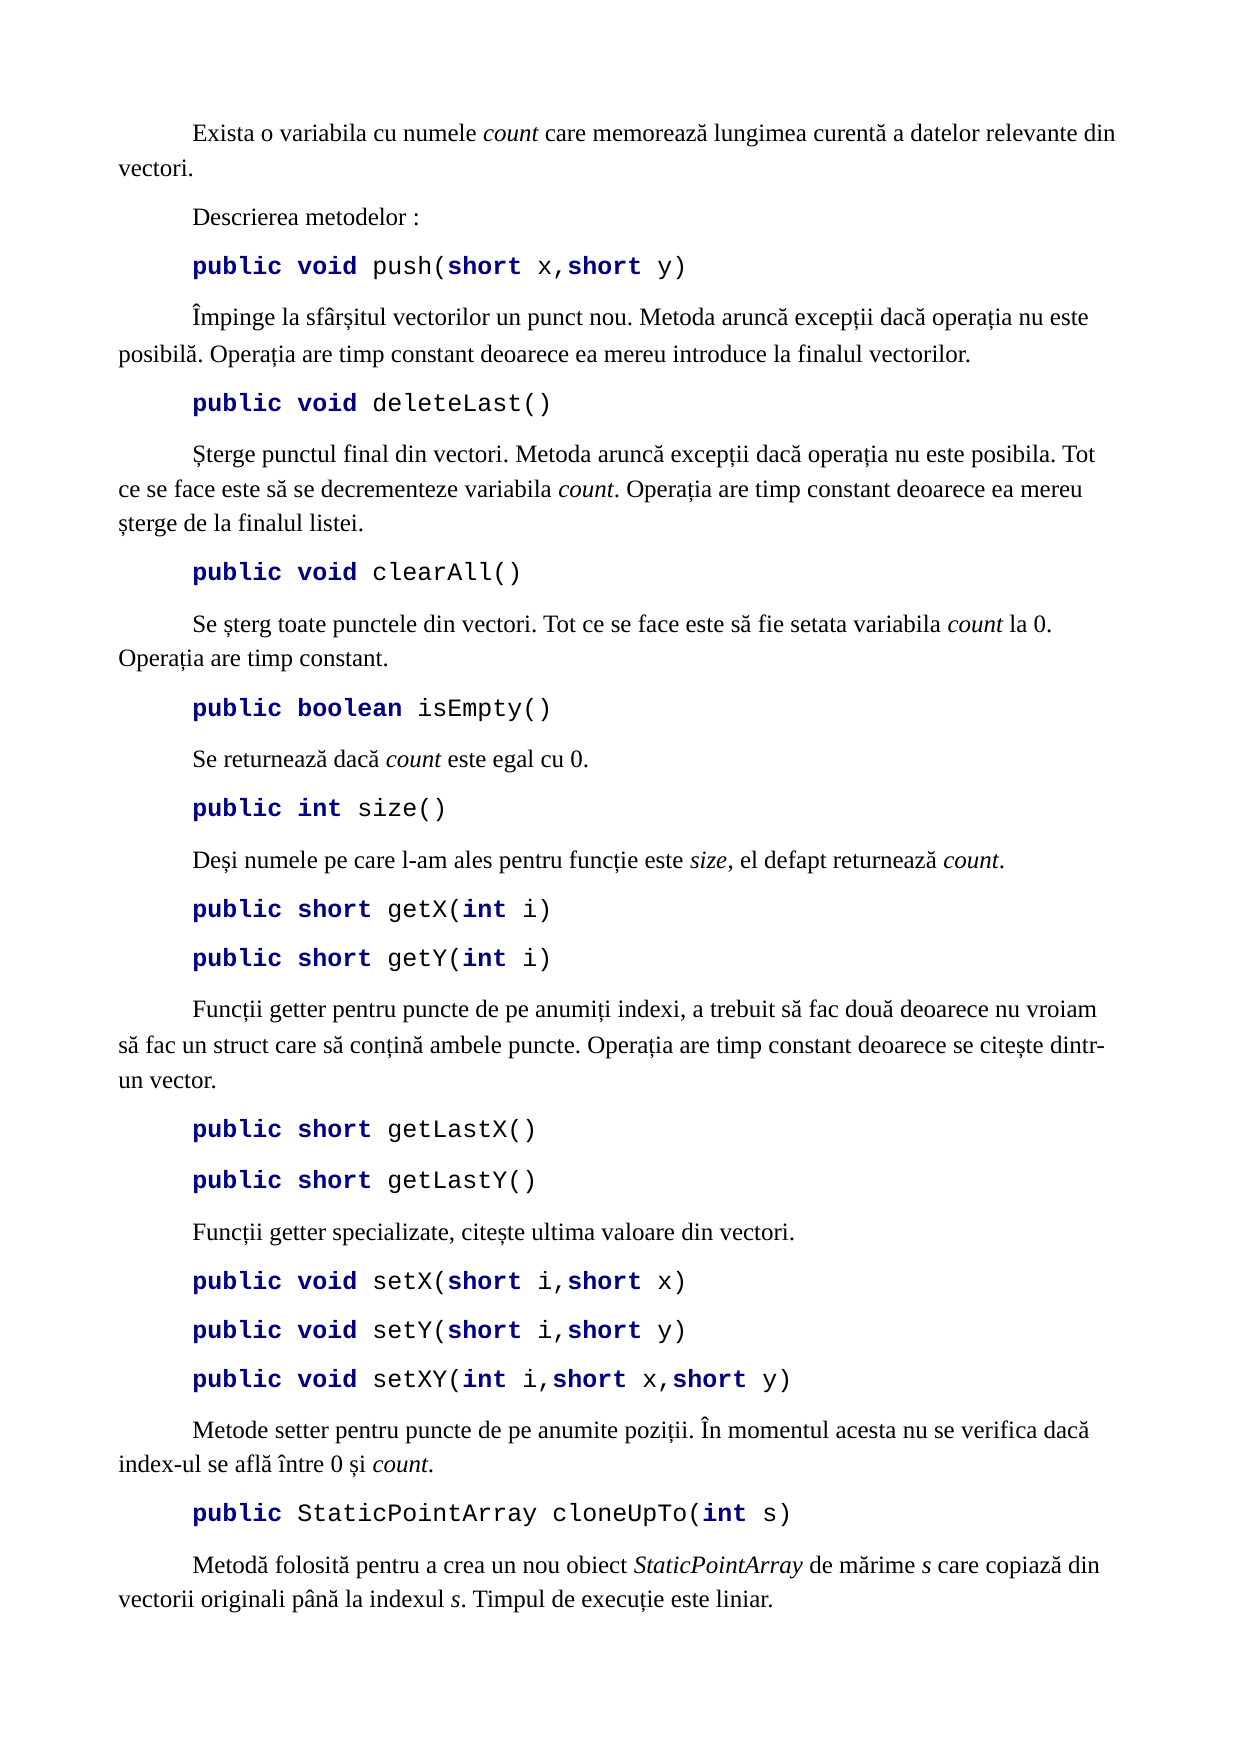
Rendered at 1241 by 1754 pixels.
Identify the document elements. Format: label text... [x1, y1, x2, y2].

text public short getY(int i) [118, 945, 1122, 974]
text Șterge punctul final din vectori. Metoda aruncă excepții dacă operația nu este posibila. Tot ce se face este să se decrementeze variabila count. Operația are timp constant deoarece ea mereu șterge de la finalul listei. [118, 439, 1122, 537]
text public short getLastY() [118, 1166, 1122, 1196]
text public int size() [118, 793, 1122, 824]
text public boolean isEmpty() [118, 693, 1122, 723]
text public void push(short x,short y) [118, 251, 1122, 282]
text public short getX(int i) [118, 894, 1122, 925]
text Împinge la sfârșitul vectorilor un punct nou. Metoda aruncă excepții dacă operația nu este posibilă. Operația are timp constant deoarece ea mereu introduce la finalul vectorilor. [118, 302, 1122, 368]
text Se șterg toate punctele din vectori. Tot ce se face este să fie setata variabila count la 0. Operația are timp constant. [118, 609, 1122, 672]
text Funcții getter pentru puncte de pe anumiți indexi, a trebuit să fac două deoarece nu vroiam să fac un struct care să conțină ambele puncte. Operația are timp constant deoarece se citește dintr-un vector. [118, 994, 1122, 1094]
text Metodă folosită pentru a crea un nou obiect StaticPointArray de mărime s care copiază din vectorii originali până la indexul s. Timpul de execuție este liniar. [118, 1550, 1122, 1613]
text Se returnează dacă count este egal cu 0. [118, 744, 1122, 773]
text Exista o variabila cu numele count care memorează lungimea curentă a datelor relevante din vectori. [118, 118, 1122, 181]
text public StaticPointArray cloneUpTo(int s) [118, 1498, 1122, 1529]
text public void setX(short i,short x) [118, 1266, 1122, 1297]
text public short getLastX() [118, 1114, 1122, 1145]
text Metode setter pentru puncte de pe anumite poziții. În momentul acesta nu se verifica dacă index-ul se află între 0 și count. [118, 1415, 1122, 1478]
text Deși numele pe care l-am ales pentru funcție este size, el defapt returnează count. [118, 845, 1122, 873]
text Descrierea metodelor : [118, 202, 1122, 230]
text Funcții getter specializate, citește ultima valoare din vectori. [118, 1217, 1122, 1246]
text public void setXY(int i,short x,short y) [118, 1366, 1122, 1395]
text public void clearAll() [118, 557, 1122, 588]
text public void setY(short i,short y) [118, 1318, 1122, 1346]
text public void deleteLast() [118, 388, 1122, 419]
